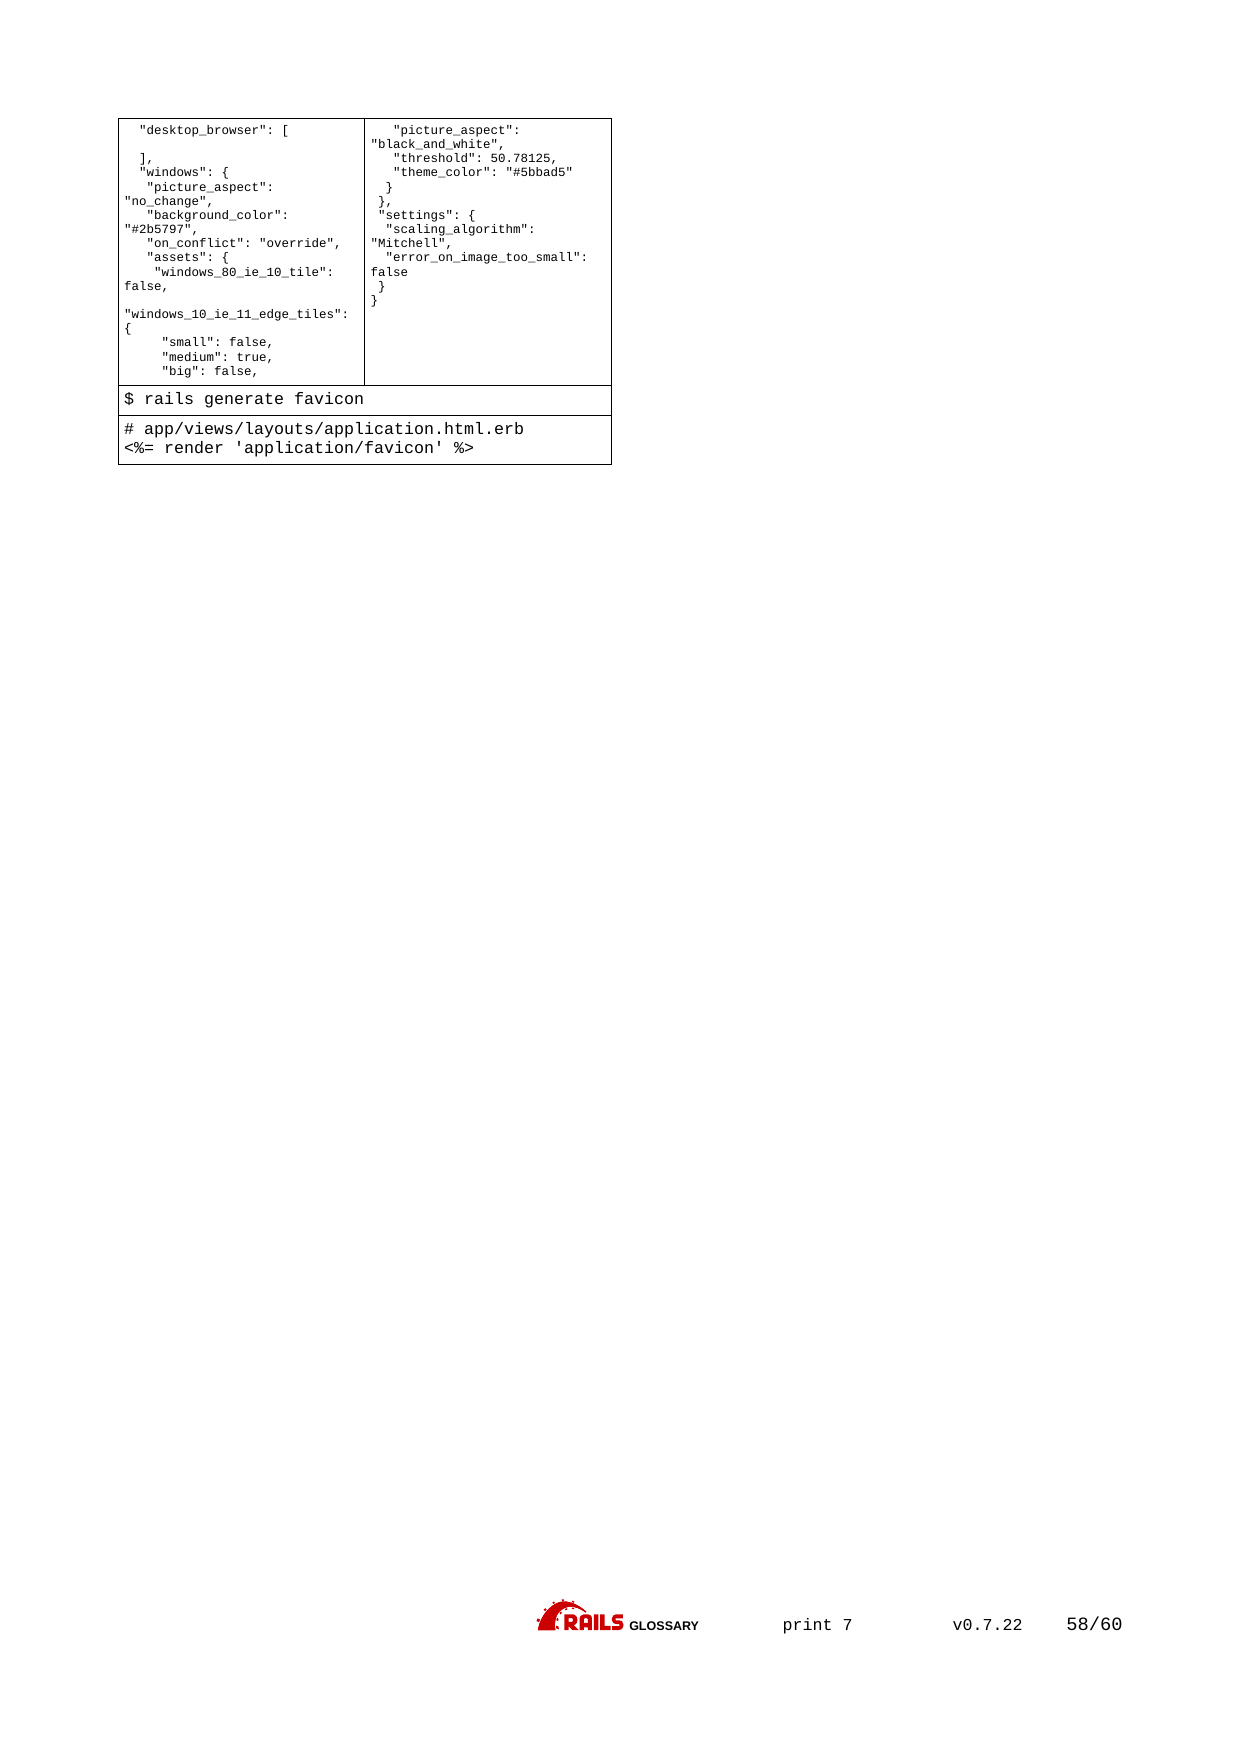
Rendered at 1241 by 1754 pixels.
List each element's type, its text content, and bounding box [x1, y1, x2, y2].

table_cell $ rails generate favicon [119, 386, 611, 415]
table_cell # app/views/layouts/application.html.erb <%= render 'application/favicon' %> [119, 416, 611, 464]
table_cell "picture_aspect": "black_and_white", "threshold": 50.78125, "theme_color": "#5bbad5" } }, "settings": { "scaling_algorithm": "Mitchell", "error_on_image_too_small": false } } [365, 119, 611, 385]
table_cell "desktop_browser": [ ], "windows": { "picture_aspect": "no_change", "background_color": "#2b5797", "on_conflict": "override", "assets": { "windows_80_ie_10_tile": false, "windows_10_ie_11_edge_tiles": { "small": false, "medium": true, "big": false, [119, 119, 364, 385]
